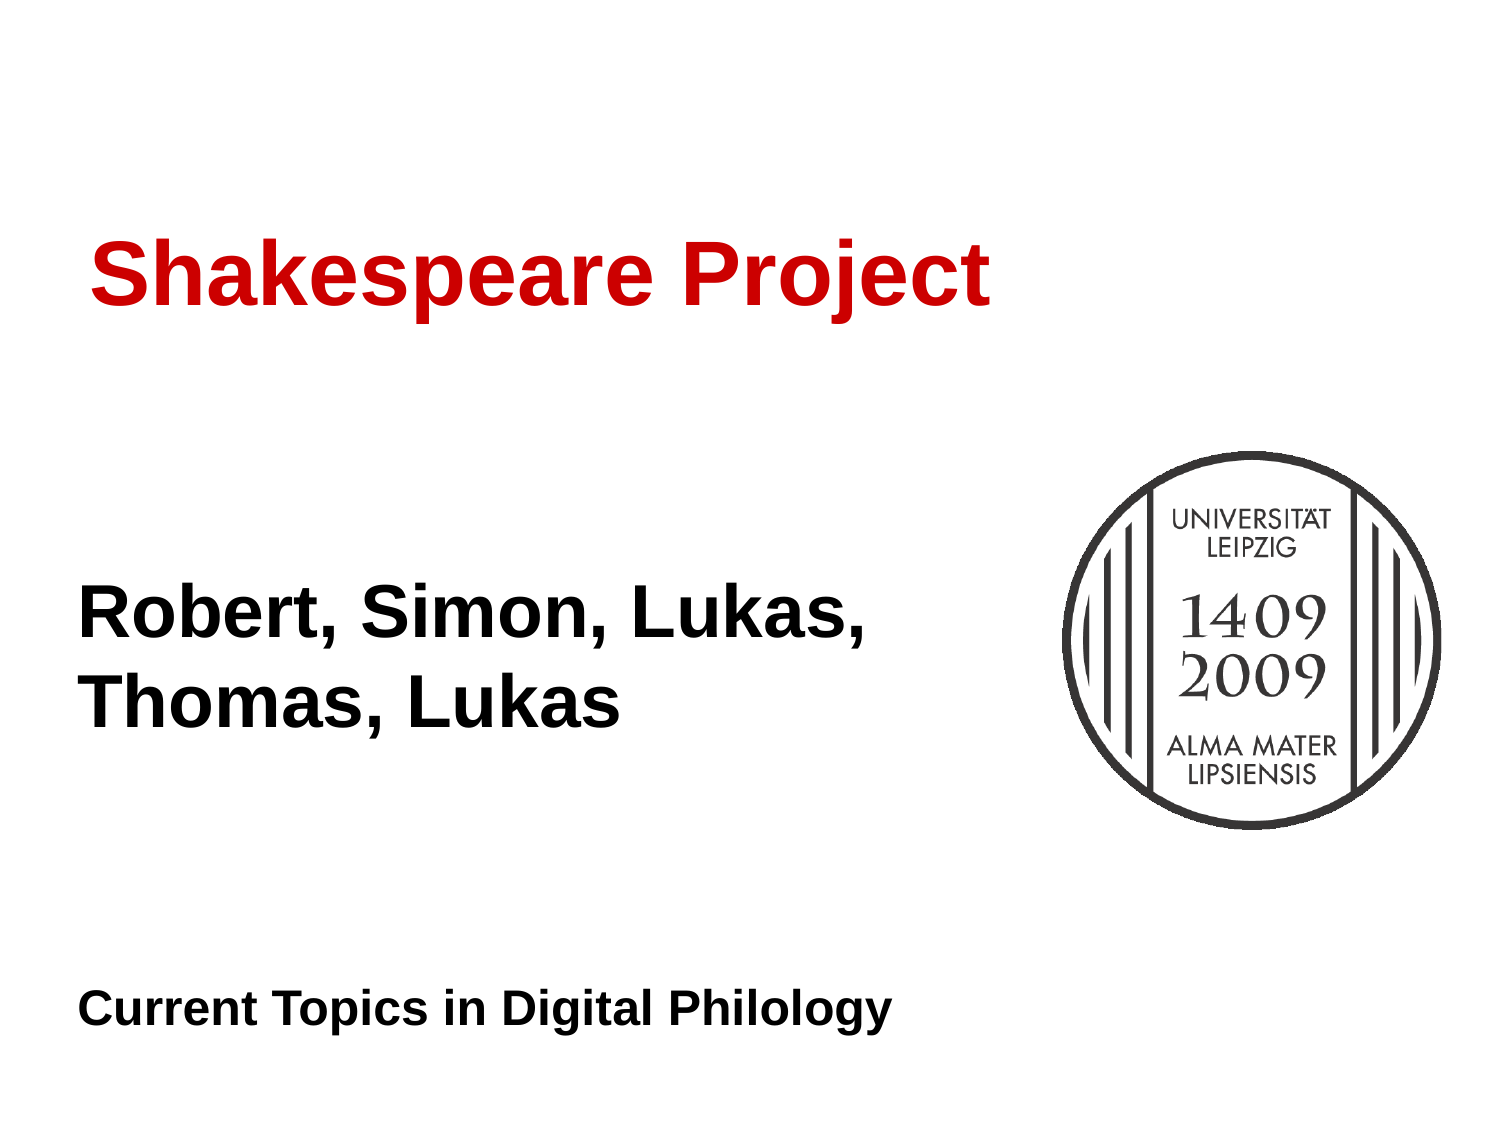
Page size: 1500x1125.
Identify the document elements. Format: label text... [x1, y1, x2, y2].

text_box Shakespeare Project [75, 87, 1375, 450]
text_box Robert, Simon, Lukas, Thomas, Lukas Current Topics in Digital Philology [62, 555, 1463, 1103]
picture [1062, 449, 1442, 831]
